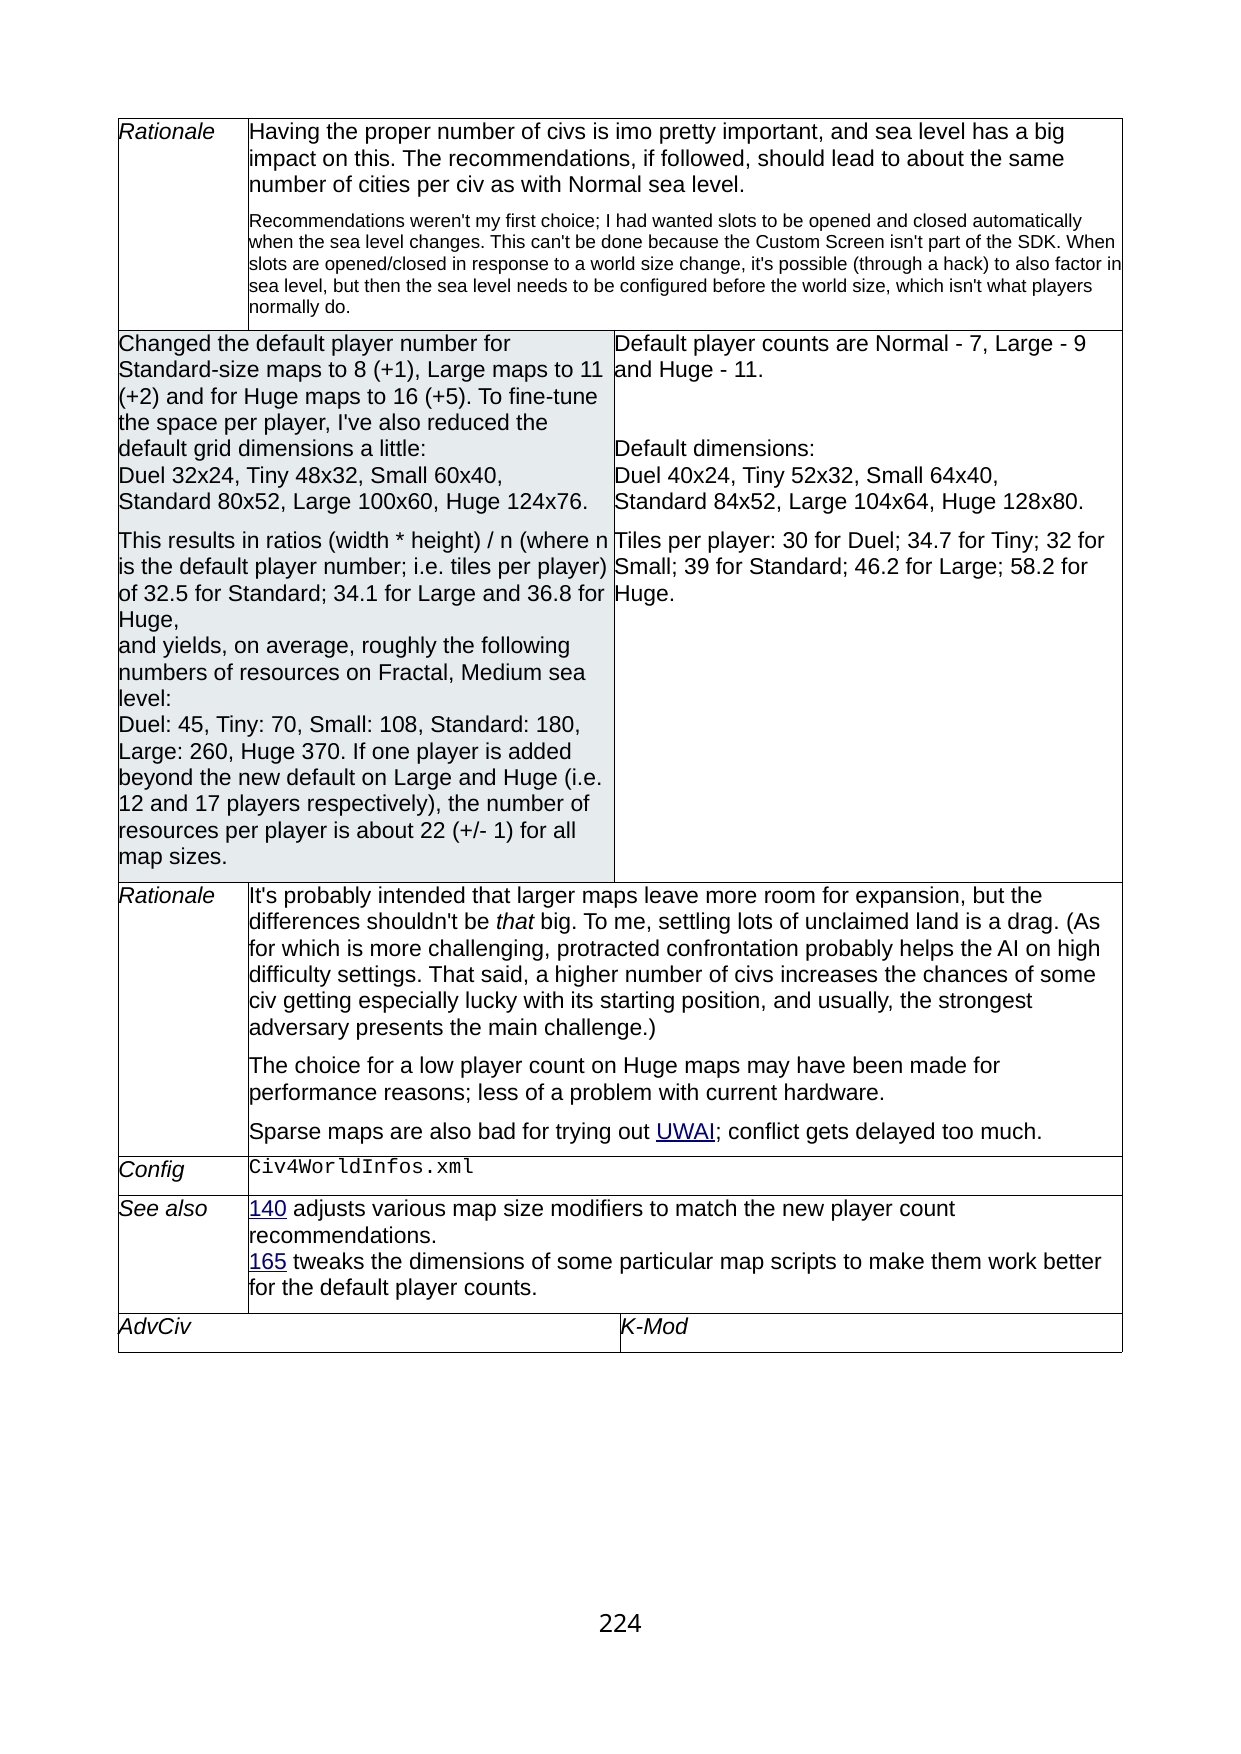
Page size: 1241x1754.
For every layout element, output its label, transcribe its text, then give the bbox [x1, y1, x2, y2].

table_cell It's probably intended that larger maps leave more room for expansion, but the differences shouldn't be that big. To me, settling lots of unclaimed land is a drag. (As for which is more challenging, protracted confrontation probably helps the AI on high difficulty settings. That said, a higher number of civs increases the chances of some civ getting especially lucky with its starting position, and usually, the strongest adversary presents the main challenge.) The choice for a low player count on Huge maps may have been made for performance reasons; less of a problem with current hardware. Sparse maps are also bad for trying out UWAI; conflict gets delayed too much. [249, 883, 1122, 1156]
table_cell 140 adjusts various map size modifiers to match the new player count recommendations. 165 tweaks the dimensions of some particular map scripts to make them work better for the default player counts. [249, 1196, 1122, 1313]
table_cell Changed the default player number for Standard-size maps to 8 (+1), Large maps to 11 (+2) and for Huge maps to 16 (+5). To fine-tune the space per player, I've also reduced the default grid dimensions a little: Duel 32x24, Tiny 48x32, Small 60x40, Standard 80x52, Large 100x60, Huge 124x76. This results in ratios (width * height) / n (where n is the default player number; i.e. tiles per player) of 32.5 for Standard; 34.1 for Large and 36.8 for Huge, and yields, on average, roughly the following numbers of resources on Fractal, Medium sea level: Duel: 45, Tiny: 70, Small: 108, Standard: 180, Large: 260, Huge 370. If one player is added beyond the new default on Large and Huge (i.e. 12 and 17 players respectively), the number of resources per player is about 22 (+/- 1) for all map sizes. [119, 331, 614, 882]
table_cell See also [119, 1196, 248, 1313]
table_cell K-Mod [621, 1314, 1122, 1352]
table_cell Default player counts are Normal - 7, Large - 9 and Huge - 11. Default dimensions: Duel 40x24, Tiny 52x32, Small 64x40, Standard 84x52, Large 104x64, Huge 128x80. Tiles per player: 30 for Duel; 34.7 for Tiny; 32 for Small; 39 for Standard; 46.2 for Large; 58.2 for Huge. [615, 331, 1122, 882]
table_cell Rationale [119, 119, 248, 330]
table_cell Having the proper number of civs is imo pretty important, and sea level has a big impact on this. The recommendations, if followed, should lead to about the same number of cities per civ as with Normal sea level. Recommendations weren't my first choice; I had wanted slots to be opened and closed automatically when the sea level changes. This can't be done because the Custom Screen isn't part of the SDK. When slots are opened/closed in response to a world size change, it's possible (through a hack) to also factor in sea level, but then the sea level needs to be configured before the world size, which isn't what players normally do. [249, 119, 1122, 330]
table_cell AdvCiv [119, 1314, 620, 1352]
table_cell Config [119, 1157, 248, 1195]
table_cell Rationale [119, 883, 248, 1156]
table_cell Civ4WorldInfos.xml [249, 1157, 1122, 1195]
